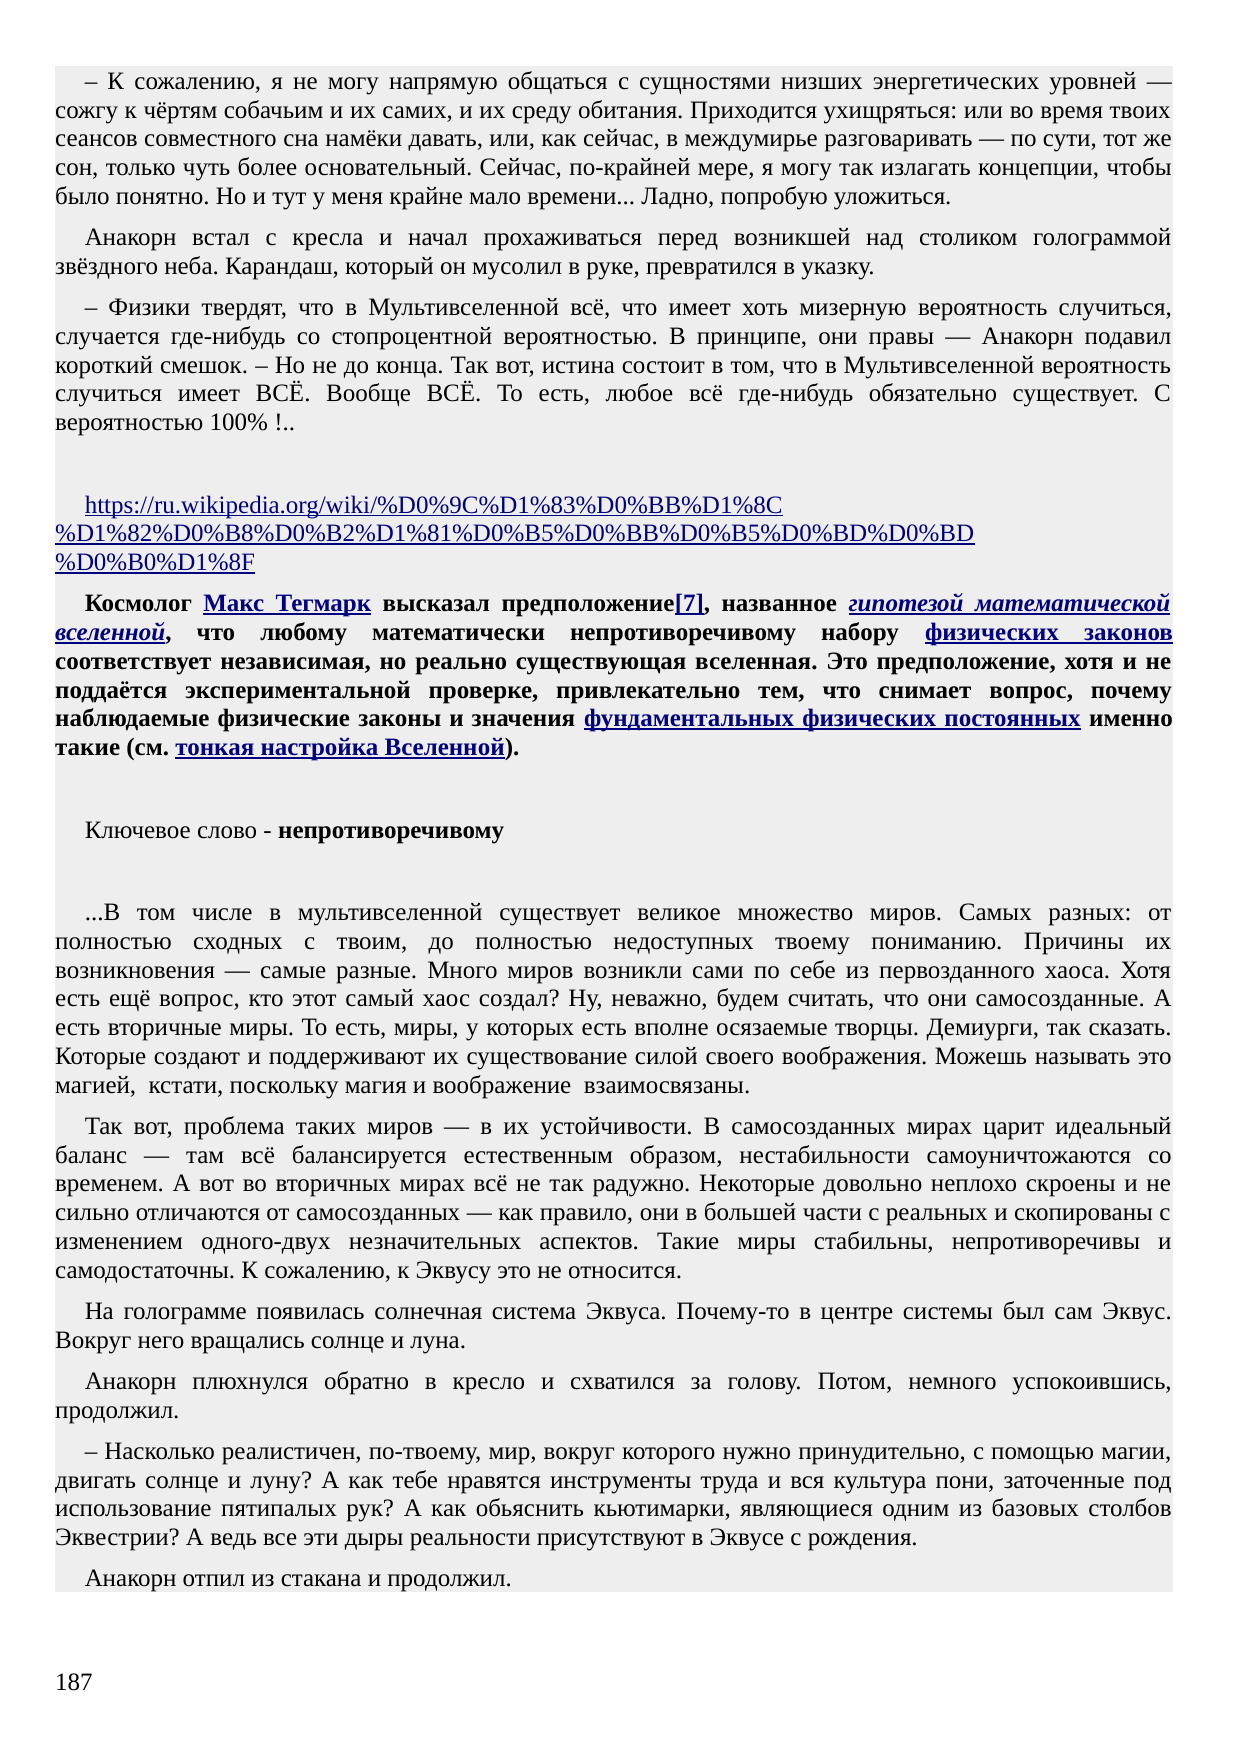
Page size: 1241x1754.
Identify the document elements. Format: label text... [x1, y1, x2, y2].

text https://ru.wikipedia.org/wiki/%D0%9C%D1%83%D0%BB%D1%8C%D1%82%D0%B8%D0%B2%D1%81%D0%B5%D0%BB%D0%B5%D0%BD%D0%BD%D0%B0%D1%8F [55, 490, 1173, 576]
text – Насколько реалистичен, по-твоему, мир, вокруг которого нужно принудительно, с помощью магии, двигать солнце и луну? А как тебе нравятся инструменты труда и вся культура пони, заточенные под использование пятипалых рук? А как обьяснить кьютимарки, являющиеся одним из базовых столбов Эквестрии? А ведь все эти дыры реальности присутствуют в Эквусе с рождения. [55, 1436, 1173, 1551]
text – Физики твердят, что в Мультивселенной всё, что имеет хоть мизерную вероятность случиться, случается где-нибудь со стопроцентной вероятностью. В принципе, они правы — Анакорн подавил короткий смешок. – Но не до конца. Так вот, истина состоит в том, что в Мультивселенной вероятность случиться имеет ВСЁ. Вообще ВСЁ. То есть, любое всё где-нибудь обязательно существует. С вероятностью 100% !.. [55, 292, 1173, 436]
text Так вот, проблема таких миров — в их устойчивости. В самосозданных мирах царит идеальный баланс — там всё балансируется естественным образом, нестабильности самоуничтожаются со временем. А вот во вторичных мирах всё не так радужно. Некоторые довольно неплохо скроены и не сильно отличаются от самосозданных — как правило, они в большей части с реальных и скопированы с изменением одного-двух незначительных аспектов. Такие миры стабильны, непротиворечивы и самодостаточны. К сожалению, к Эквусу это не относится. [55, 1111, 1173, 1283]
text На голограмме появилась солнечная система Эквуса. Почему-то в центре системы был сам Эквус. Вокруг него вращались солнце и луна. [55, 1296, 1173, 1353]
text Анакорн отпил из стакана и продолжил. [55, 1563, 1173, 1592]
text Анакорн встал с кресла и начал прохаживаться перед возникшей над столиком голограммой звёздного неба. Карандаш, который он мусолил в руке, превратился в указку. [55, 222, 1173, 280]
text – К сожалению, я не могу напрямую общаться с сущностями низших энергетических уровней — сожгу к чёртям собачьим и их самих, и их среду обитания. Приходится ухищряться: или во время твоих сеансов совместного сна намёки давать, или, как сейчас, в междумирье разговаривать — по сути, тот же сон, только чуть более основательный. Сейчас, по-крайней мере, я могу так излагать концепции, чтобы было понятно. Но и тут у меня крайне мало времени... Ладно, попробую уложиться. [55, 66, 1173, 210]
text ...В том числе в мультивселенной существует великое множество миров. Самых разных: от полностью сходных с твоим, до полностью недоступных твоему пониманию. Причины их возникновения — самые разные. Много миров возникли сами по себе из первозданного хаоса. Хотя есть ещё вопрос, кто этот самый хаос создал? Ну, неважно, будем считать, что они самосозданные. А есть вторичные миры. То есть, миры, у которых есть вполне осязаемые творцы. Демиурги, так сказать. Которые создают и поддерживают их существование силой своего воображения. Можешь называть это магией, кстати, поскольку магия и воображение взаимосвязаны. [55, 897, 1173, 1098]
text Ключевое слово - непротиворечивому [55, 815, 1173, 843]
text Анакорн плюхнулся обратно в кресло и схватился за голову. Потом, немного успокоившись, продолжил. [55, 1366, 1173, 1423]
text Космолог Макс Тегмарк высказал предположение[7], названное гипотезой математической вселенной, что любому математически непротиворечивому набору физических законов соответствует независимая, но реально существующая вселенная. Это предположение, хотя и не поддаётся экспериментальной проверке, привлекательно тем, что снимает вопрос, почему наблюдаемые физические законы и значения фундаментальных физических постоянных именно такие (см. тонкая настройка Вселенной). [55, 588, 1173, 761]
